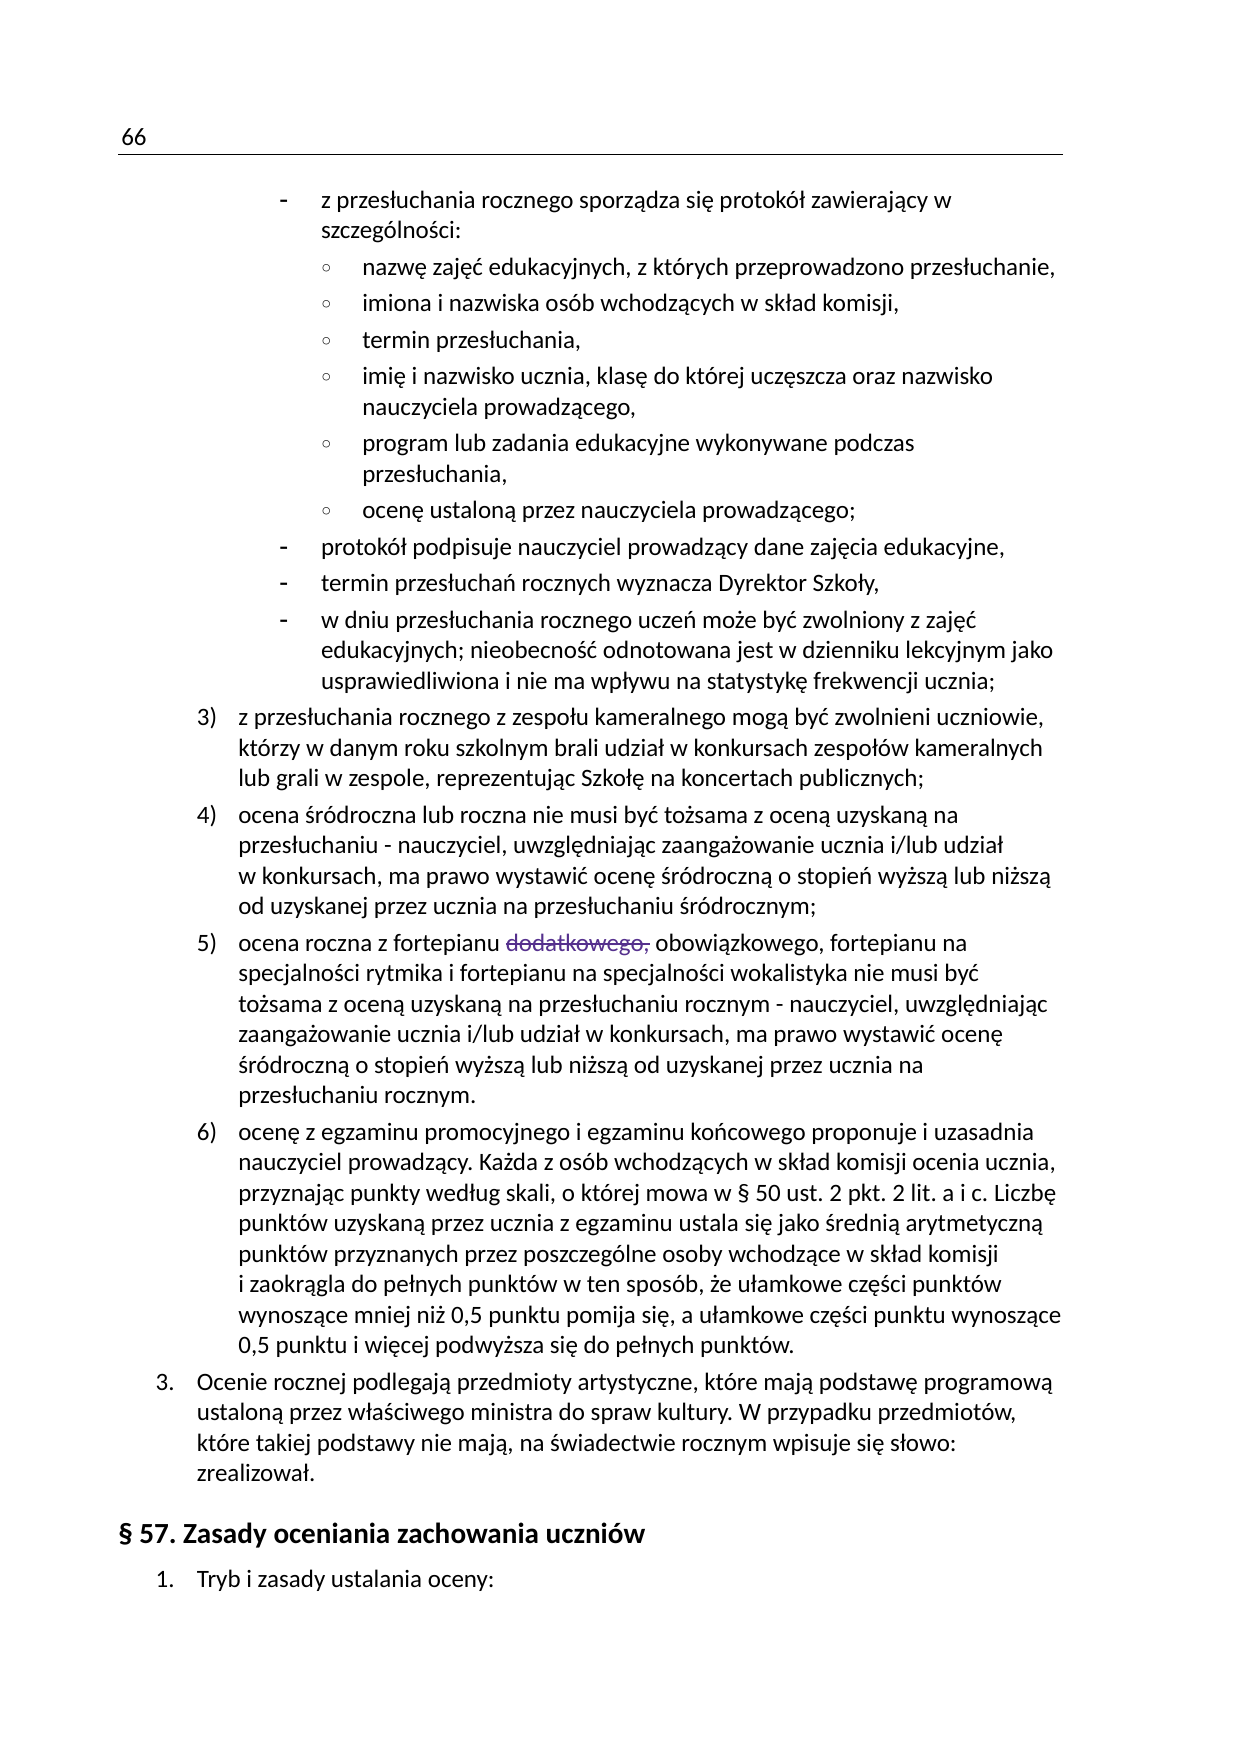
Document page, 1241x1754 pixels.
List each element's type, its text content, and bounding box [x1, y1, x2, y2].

subtitle § 57. Zasady oceniania zachowania uczniów [118, 1515, 1063, 1550]
list program lub zadania edukacyjne wykonywane podczas przesłuchania, [321, 427, 1063, 488]
list protokół podpisuje nauczyciel prowadzący dane zajęcia edukacyjne, [279, 531, 1063, 561]
list imię i nazwisko ucznia, klasę do której uczęszcza oraz nazwisko nauczyciela prowadzącego, [321, 360, 1063, 421]
list ocena roczna z fortepianu dodatkowego, obowiązkowego, fortepianu na specjalności rytmika i fortepianu na specjalności wokalistyka nie musi być tożsama z oceną uzyskaną na przesłuchaniu rocznym - nauczyciel, uwzględniając zaangażowanie ucznia i/lub udział w konkursach, ma prawo wystawić ocenę śródroczną o stopień wyższą lub niższą od uzyskanej przez ucznia na przesłuchaniu rocznym. [197, 927, 1063, 1110]
list Tryb i zasady ustalania oceny: [155, 1563, 1063, 1593]
list z przesłuchania rocznego z zespołu kameralnego mogą być zwolnieni uczniowie, którzy w danym roku szkolnym brali udział w konkursach zespołów kameralnych lub grali w zespole, reprezentując Szkołę na koncertach publicznych; [197, 701, 1063, 793]
list ocenę z egzaminu promocyjnego i egzaminu końcowego proponuje i uzasadnia nauczyciel prowadzący. Każda z osób wchodzących w skład komisji ocenia ucznia, przyznając punkty według skali, o której mowa w § 50 ust. 2 pkt. 2 lit. a i c. Liczbę punktów uzyskaną przez ucznia z egzaminu ustala się jako średnią arytmetyczną punktów przyznanych przez poszczególne osoby wchodzące w skład komisji i zaokrągla do pełnych punktów w ten sposób, że ułamkowe części punktów wynoszące mniej niż 0,5 punktu pomija się, a ułamkowe części punktu wynoszące 0,5 punktu i więcej podwyższa się do pełnych punktów. [197, 1116, 1063, 1360]
list termin przesłuchań rocznych wyznacza Dyrektor Szkoły, [279, 567, 1063, 598]
list ocena śródroczna lub roczna nie musi być tożsama z oceną uzyskaną na przesłuchaniu - nauczyciel, uwzględniając zaangażowanie ucznia i/lub udział w konkursach, ma prawo wystawić ocenę śródroczną o stopień wyższą lub niższą od uzyskanej przez ucznia na przesłuchaniu śródrocznym; [197, 799, 1063, 921]
list nazwę zajęć edukacyjnych, z których przeprowadzono przesłuchanie, [321, 251, 1063, 282]
list ocenę ustaloną przez nauczyciela prowadzącego; [321, 494, 1063, 525]
list imiona i nazwiska osób wchodzących w skład komisji, [321, 287, 1063, 318]
list Ocenie rocznej podlegają przedmioty artystyczne, które mają podstawę programową ustaloną przez właściwego ministra do spraw kultury. W przypadku przedmiotów, które takiej podstawy nie mają, na świadectwie rocznym wpisuje się słowo: zrealizował. [155, 1366, 1063, 1488]
list w dniu przesłuchania rocznego uczeń może być zwolniony z zajęć edukacyjnych; nieobecność odnotowana jest w dzienniku lekcyjnym jako usprawiedliwiona i nie ma wpływu na statystykę frekwencji ucznia; [279, 604, 1063, 695]
list z przesłuchania rocznego sporządza się protokół zawierający w szczególności: [279, 184, 1063, 245]
list termin przesłuchania, [321, 324, 1063, 354]
